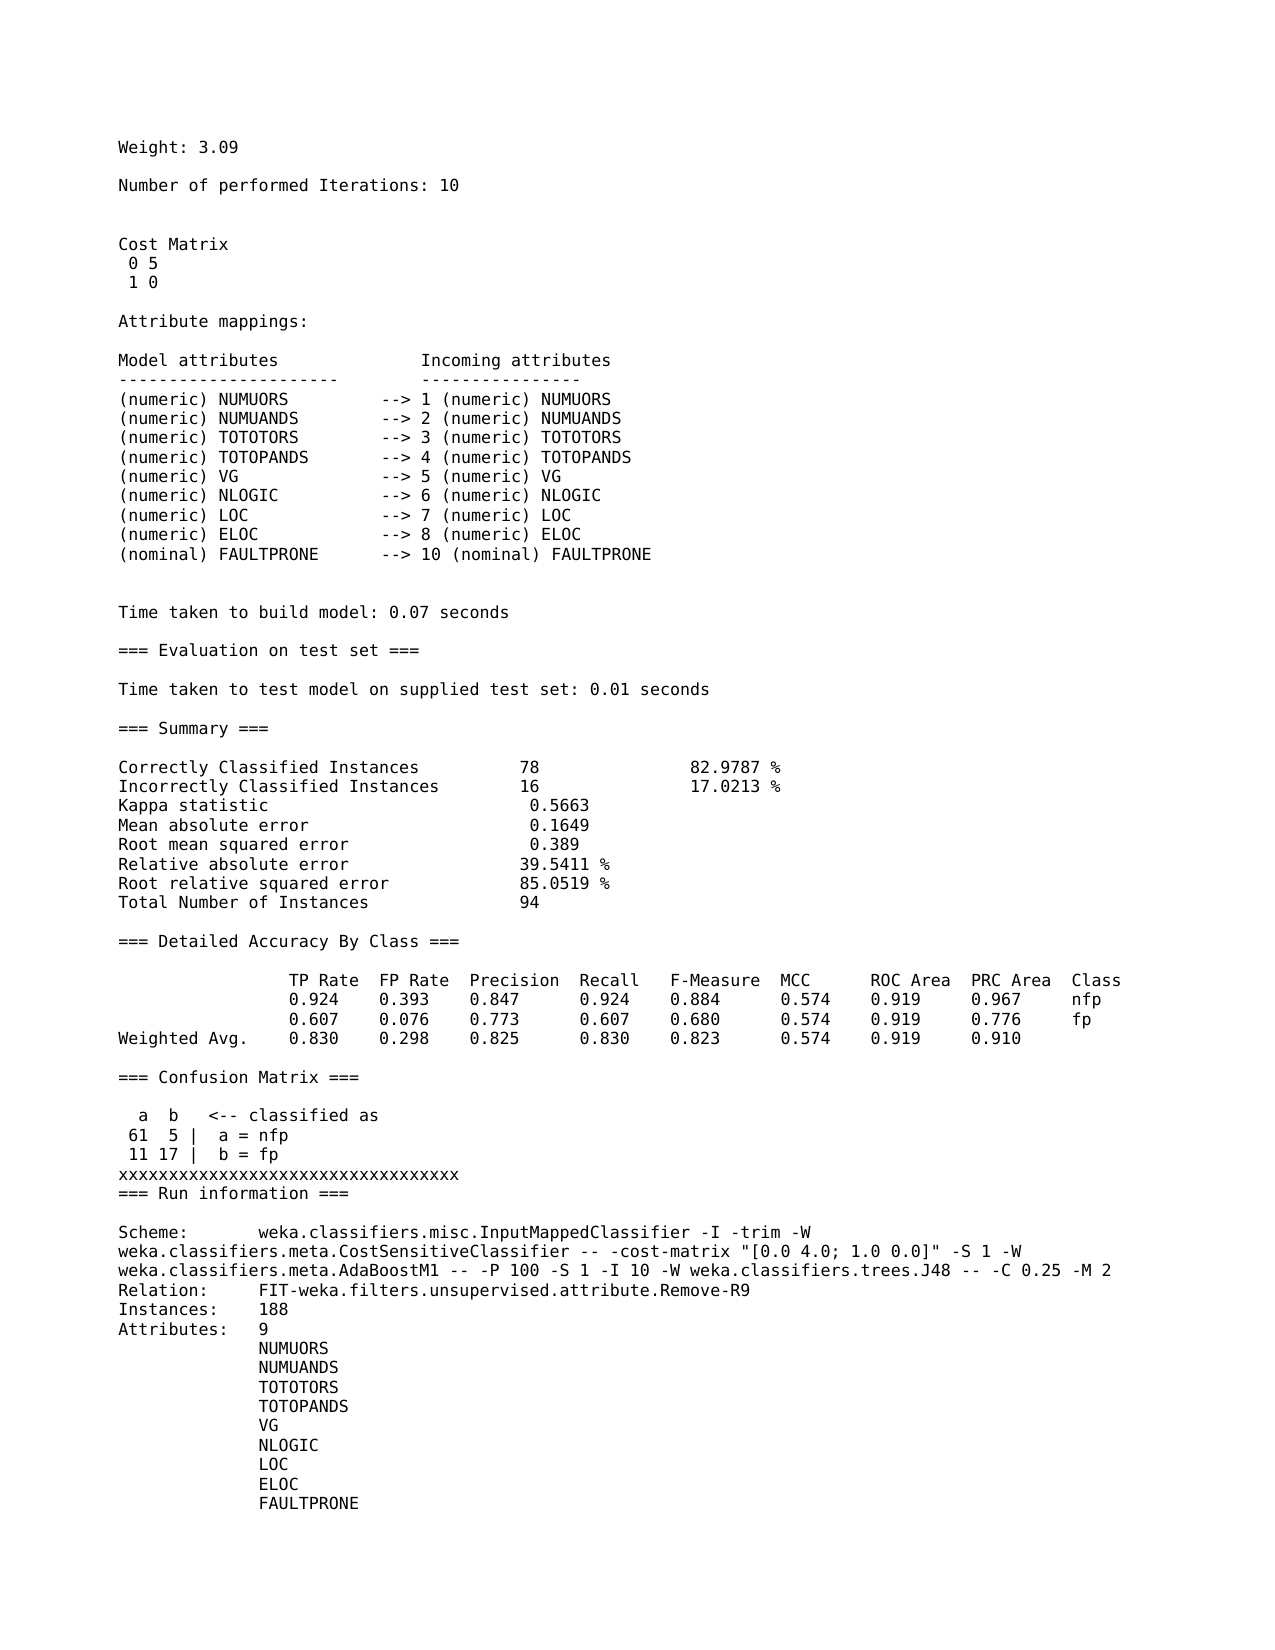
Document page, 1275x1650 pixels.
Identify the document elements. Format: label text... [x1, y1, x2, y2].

text Weighted Avg. 0.830 0.298 0.825 0.830 0.823 0.574 0.919 0.910 [118, 1029, 1157, 1048]
text Cost Matrix [118, 234, 1157, 254]
text === Detailed Accuracy By Class === [118, 932, 1157, 951]
text FAULTPRONE [118, 1494, 1157, 1513]
text Relation: FIT-weka.filters.unsupervised.attribute.Remove-R9 [118, 1281, 1157, 1300]
text === Summary === [118, 719, 1157, 738]
text Relative absolute error 39.5411 % [118, 854, 1157, 874]
text Number of performed Iterations: 10 [118, 176, 1157, 196]
text (numeric) VG --> 5 (numeric) VG [118, 467, 1157, 486]
text (nominal) FAULTPRONE --> 10 (nominal) FAULTPRONE [118, 544, 1157, 564]
text LOC [118, 1455, 1157, 1474]
text 11 17 | b = fp [118, 1145, 1157, 1164]
text Attribute mappings: [118, 312, 1157, 331]
text Scheme: weka.classifiers.misc.InputMappedClassifier -I -trim -W weka.classifiers.meta.CostSensitiveClassifier -- -cost-matrix "[0.0 4.0; 1.0 0.0]" -S 1 -W weka.classifiers.meta.AdaBoostM1 -- -P 100 -S 1 -I 10 -W weka.classifiers.trees.J48 -- -C 0.25 -M 2 [118, 1222, 1157, 1281]
text TOTOTORS [118, 1377, 1157, 1397]
text (numeric) ELOC --> 8 (numeric) ELOC [118, 525, 1157, 544]
text Root relative squared error 85.0519 % [118, 874, 1157, 893]
text Time taken to test model on supplied test set: 0.01 seconds [118, 680, 1157, 699]
text Attributes: 9 [118, 1319, 1157, 1339]
text NLOGIC [118, 1436, 1157, 1455]
text a b <-- classified as [118, 1106, 1157, 1126]
text (numeric) LOC --> 7 (numeric) LOC [118, 506, 1157, 525]
text Model attributes Incoming attributes [118, 351, 1157, 370]
text === Run information === [118, 1184, 1157, 1203]
text NUMUORS [118, 1339, 1157, 1358]
text Total Number of Instances 94 [118, 893, 1157, 912]
text === Confusion Matrix === [118, 1067, 1157, 1087]
text 0 5 [118, 254, 1157, 273]
text 0.924 0.393 0.847 0.924 0.884 0.574 0.919 0.967 nfp [118, 990, 1157, 1009]
text Correctly Classified Instances 78 82.9787 % [118, 757, 1157, 777]
text Instances: 188 [118, 1300, 1157, 1319]
text 0.607 0.076 0.773 0.607 0.680 0.574 0.919 0.776 fp [118, 1009, 1157, 1029]
text (numeric) TOTOPANDS --> 4 (numeric) TOTOPANDS [118, 447, 1157, 467]
text Weight: 3.09 [118, 137, 1157, 157]
text xxxxxxxxxxxxxxxxxxxxxxxxxxxxxxxxxx [118, 1164, 1157, 1184]
text (numeric) NUMUORS --> 1 (numeric) NUMUORS [118, 389, 1157, 409]
text Time taken to build model: 0.07 seconds [118, 602, 1157, 622]
text ELOC [118, 1474, 1157, 1494]
text Kappa statistic 0.5663 [118, 796, 1157, 816]
text VG [118, 1416, 1157, 1436]
text ---------------------- ---------------- [118, 370, 1157, 389]
text (numeric) NUMUANDS --> 2 (numeric) NUMUANDS [118, 409, 1157, 428]
text 61 5 | a = nfp [118, 1126, 1157, 1145]
text 1 0 [118, 273, 1157, 292]
text TOTOPANDS [118, 1397, 1157, 1416]
text (numeric) TOTOTORS --> 3 (numeric) TOTOTORS [118, 428, 1157, 447]
text TP Rate FP Rate Precision Recall F-Measure MCC ROC Area PRC Area Class [118, 971, 1157, 990]
text (numeric) NLOGIC --> 6 (numeric) NLOGIC [118, 486, 1157, 506]
text === Evaluation on test set === [118, 641, 1157, 661]
text Mean absolute error 0.1649 [118, 816, 1157, 835]
text Incorrectly Classified Instances 16 17.0213 % [118, 777, 1157, 796]
text NUMUANDS [118, 1358, 1157, 1377]
text Root mean squared error 0.389 [118, 835, 1157, 854]
